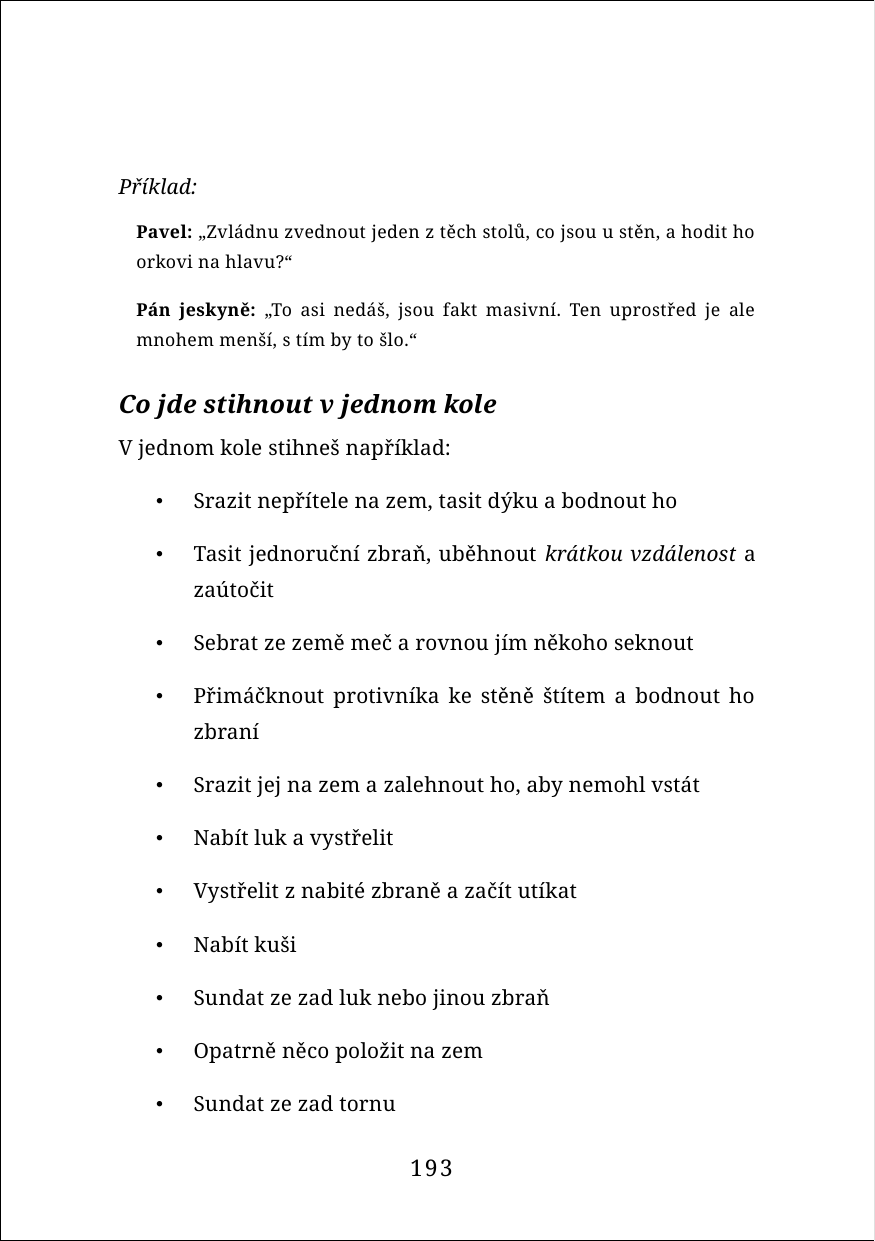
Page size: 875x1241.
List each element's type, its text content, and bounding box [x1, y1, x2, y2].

list Sebrat ze země meč a rovnou jím někoho seknout [156, 628, 756, 657]
text Pavel: „Zvládnu zvednout jeden z těch stolů, co jsou u stěn, a hodit ho orkovi na hlavu?“ [136, 219, 756, 273]
list Opatrně něco položit na zem [156, 1036, 756, 1065]
list Srazit nepřítele na zem, tasit dýku a bodnout ho [156, 486, 756, 514]
list Sundat ze zad tornu [156, 1089, 756, 1118]
list Tasit jednoruční zbraň, uběhnout krátkou vzdálenost a zaútočit [156, 539, 756, 603]
subtitle Co jde stihnout v jednom kole [118, 387, 756, 421]
list Vystřelit z nabité zbraně a začít utíkat [156, 877, 756, 905]
list Přimáčknout protivníka ke stěně štítem a bodnout ho zbraní [156, 681, 756, 745]
text Příklad: [118, 172, 756, 200]
text Pán jeskyně: „To asi nedáš, jsou fakt masivní. Ten uprostřed je ale mnohem menší, s tím by to šlo.“ [136, 297, 756, 352]
text V jednom kole stihneš například: [118, 433, 756, 461]
list Sundat ze zad luk nebo jinou zbraň [156, 983, 756, 1011]
list Srazit jej na zem a zalehnout ho, aby nemohl vstát [156, 770, 756, 798]
list Nabít luk a vystřelit [156, 823, 756, 852]
list Nabít kuši [156, 930, 756, 958]
